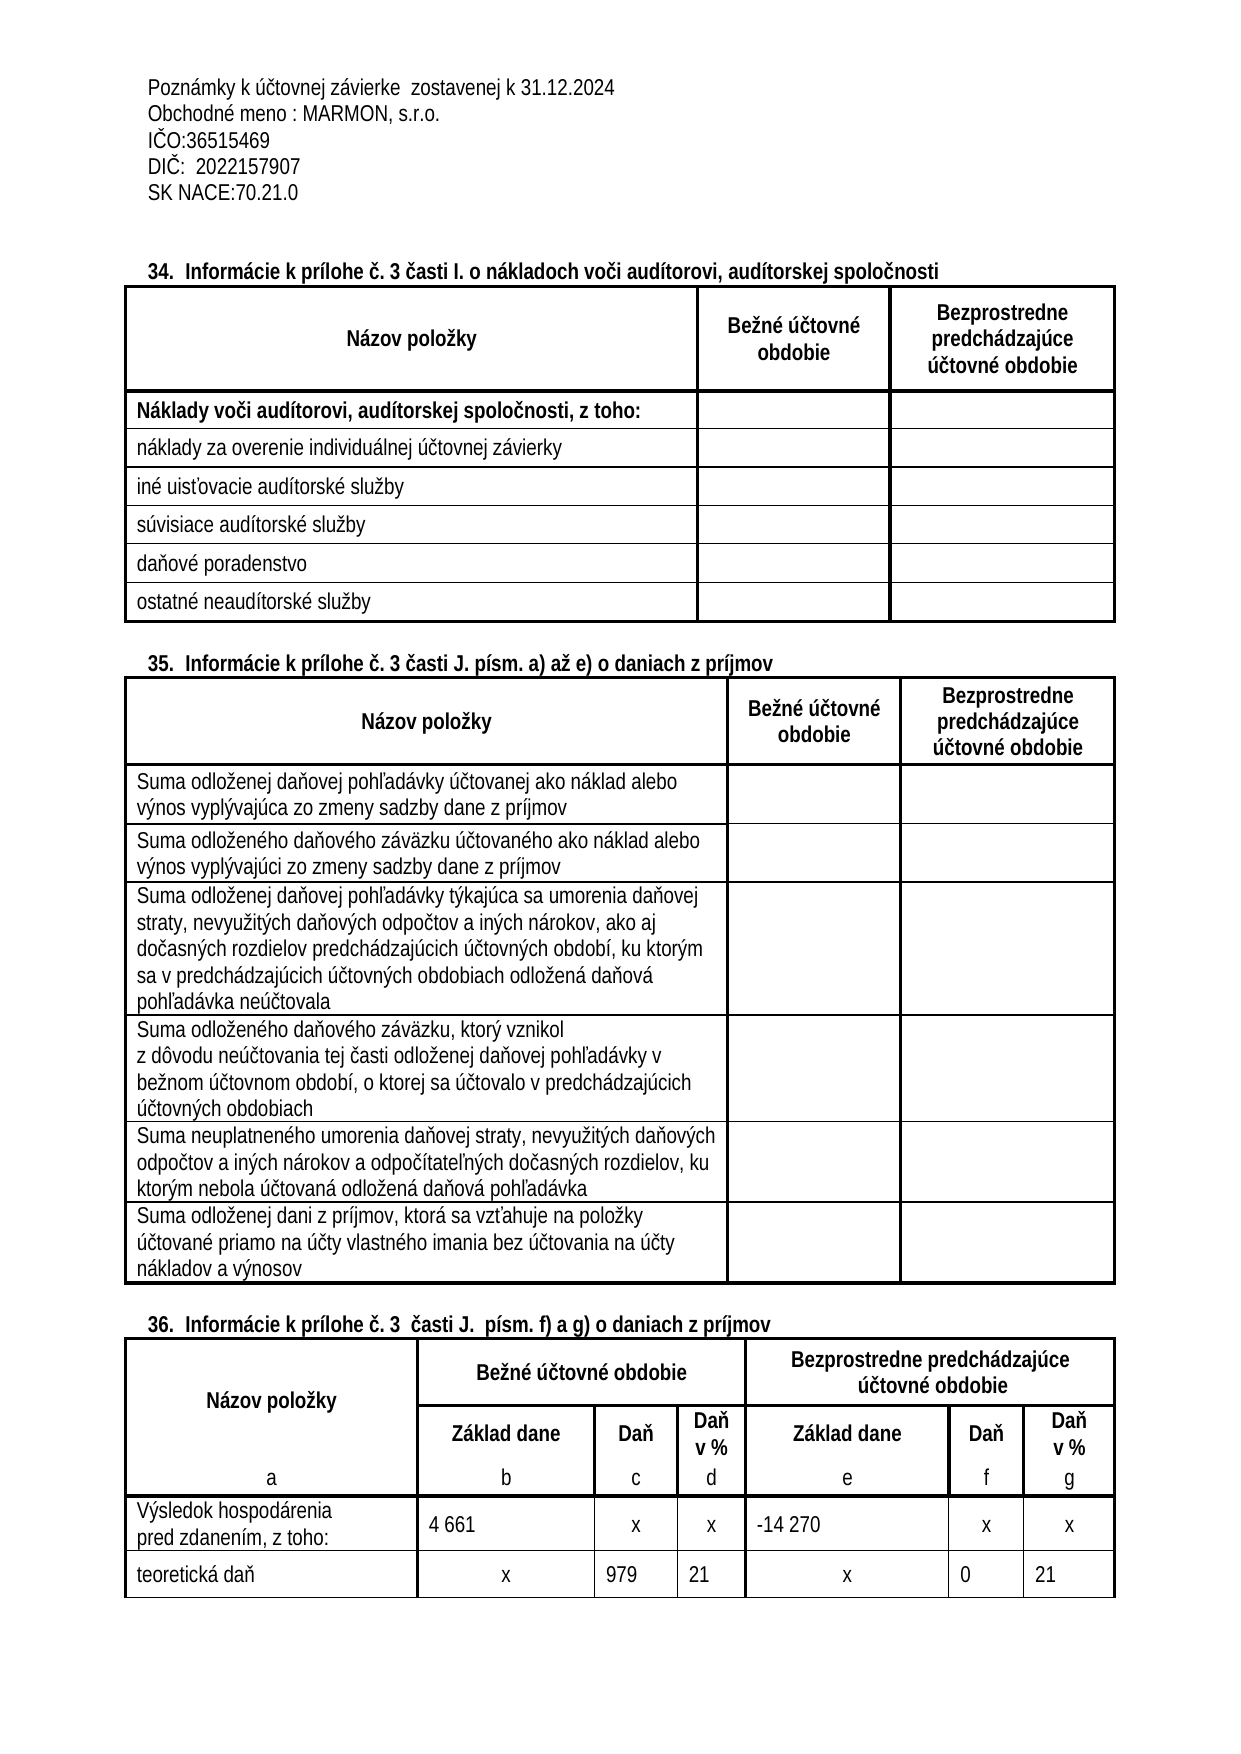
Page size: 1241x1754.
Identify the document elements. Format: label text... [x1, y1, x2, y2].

table_cell Daň [951, 1407, 1022, 1460]
table_cell [892, 506, 1113, 543]
table_cell x [595, 1498, 677, 1550]
table_cell [699, 583, 888, 620]
subtitle Informácie k prílohe č. 3 časti J. písm. a) až e) o daniach z príjmov [148, 649, 1093, 676]
table_cell [729, 766, 899, 822]
table_cell [729, 824, 899, 881]
table_cell [902, 1122, 1113, 1201]
table_cell Suma odloženého daňového záväzku, ktorý vznikol z dôvodu neúčtovania tej časti odloženej daňovej pohľadávky v bežnom účtovnom období, o ktorej sa účtovalo v predchádzajúcich účtovných obdobiach [127, 1016, 726, 1121]
table_cell 21 [1024, 1551, 1113, 1597]
table_cell [892, 583, 1113, 620]
table_cell náklady za overenie individuálnej účtovnej závierky [127, 429, 696, 466]
table_header Bežné účtovné obdobie [419, 1340, 744, 1404]
table_cell [892, 544, 1113, 582]
table_cell e [747, 1460, 947, 1494]
table_cell x [1024, 1498, 1113, 1550]
table_cell Suma neuplatneného umorenia daňovej straty, nevyužitých daňových odpočtov a iných nárokov a odpočítateľných dočasných rozdielov, ku ktorým nebola účtovaná odložená daňová pohľadávka [127, 1122, 726, 1201]
table_cell [892, 393, 1113, 428]
table_header Názov položky [127, 288, 696, 389]
table_cell [729, 883, 899, 1014]
table_cell 0 [949, 1551, 1023, 1597]
table_cell Výsledok hospodárenia pred zdanením, z toho: [127, 1498, 416, 1550]
table_cell [902, 1016, 1113, 1121]
table_cell c [596, 1460, 676, 1494]
table_cell iné uisťovacie audítorské služby [127, 468, 696, 505]
table_cell [902, 766, 1113, 822]
table_cell f [951, 1460, 1022, 1494]
table_cell Suma odloženej dani z príjmov, ktorá sa vzťahuje na položky účtované priamo na účty vlastného imania bez účtovania na účty nákladov a výnosov [127, 1203, 726, 1281]
table_cell [892, 429, 1113, 466]
table_cell [902, 883, 1113, 1014]
table_cell Základ dane [747, 1407, 947, 1460]
table_header Bežné účtovné obdobie [729, 679, 899, 763]
table_cell x [747, 1551, 948, 1597]
table_cell [699, 468, 888, 505]
table_cell 4 661 [419, 1498, 594, 1550]
table_cell [699, 506, 888, 543]
table_cell d [679, 1460, 744, 1494]
table_cell Suma odloženej daňovej pohľadávky týkajúca sa umorenia daňovej straty, nevyužitých daňových odpočtov a iných nárokov, ako aj dočasných rozdielov predchádzajúcich účtovných období, ku ktorým sa v predchádzajúcich účtovných obdobiach odložená daňová pohľadávka neúčtovala [127, 883, 726, 1014]
table_cell x [678, 1498, 744, 1550]
table_header Bezprostredne predchádzajúce účtovné obdobie [747, 1340, 1113, 1404]
table_cell ostatné neaudítorské služby [127, 583, 696, 620]
table_cell [902, 1203, 1113, 1281]
table_cell x [949, 1498, 1023, 1550]
table_cell 979 [595, 1551, 677, 1597]
table_cell [699, 429, 888, 466]
table_cell 21 [678, 1551, 744, 1597]
table_cell [699, 393, 888, 428]
table_header Bezprostredne predchádzajúce účtovné obdobie [892, 288, 1113, 389]
table_cell Základ dane [419, 1407, 593, 1460]
subtitle Informácie k prílohe č. 3 časti I. o nákladoch voči audítorovi, audítorskej spoločnosti [148, 258, 1093, 285]
table_cell [892, 468, 1113, 505]
table_cell teoretická daň [127, 1551, 416, 1597]
table_cell daňové poradenstvo [127, 544, 696, 582]
table_cell Daň v % [679, 1407, 744, 1460]
table_cell [729, 1122, 899, 1201]
table_cell Suma odloženej daňovej pohľadávky účtovanej ako náklad alebo výnos vyplývajúca zo zmeny sadzby dane z príjmov [127, 766, 726, 822]
table_cell b [419, 1460, 593, 1494]
table_header Bežné účtovné obdobie [699, 288, 888, 389]
table_cell Náklady voči audítorovi, audítorskej spoločnosti, z toho: [127, 393, 696, 428]
table_header Názov položky [127, 1340, 416, 1460]
table_cell Suma odloženého daňového záväzku účtovaného ako náklad alebo výnos vyplývajúci zo zmeny sadzby dane z príjmov [127, 825, 726, 881]
table_cell a [127, 1460, 416, 1494]
table_cell [729, 1016, 899, 1121]
table_cell súvisiace audítorské služby [127, 506, 696, 543]
table_cell [902, 824, 1113, 881]
subtitle Informácie k prílohe č. 3 časti J. písm. f) a g) o daniach z príjmov [148, 1311, 1093, 1337]
table_cell [729, 1203, 899, 1281]
table_cell [699, 544, 888, 582]
table_header Bezprostredne predchádzajúce účtovné obdobie [902, 679, 1113, 763]
table_cell Daň v % [1025, 1407, 1113, 1460]
table_header Názov položky [127, 679, 726, 763]
table_cell x [419, 1551, 594, 1597]
table_cell -14 270 [747, 1498, 948, 1550]
table_cell g [1025, 1460, 1113, 1494]
table_cell Daň [596, 1407, 676, 1460]
